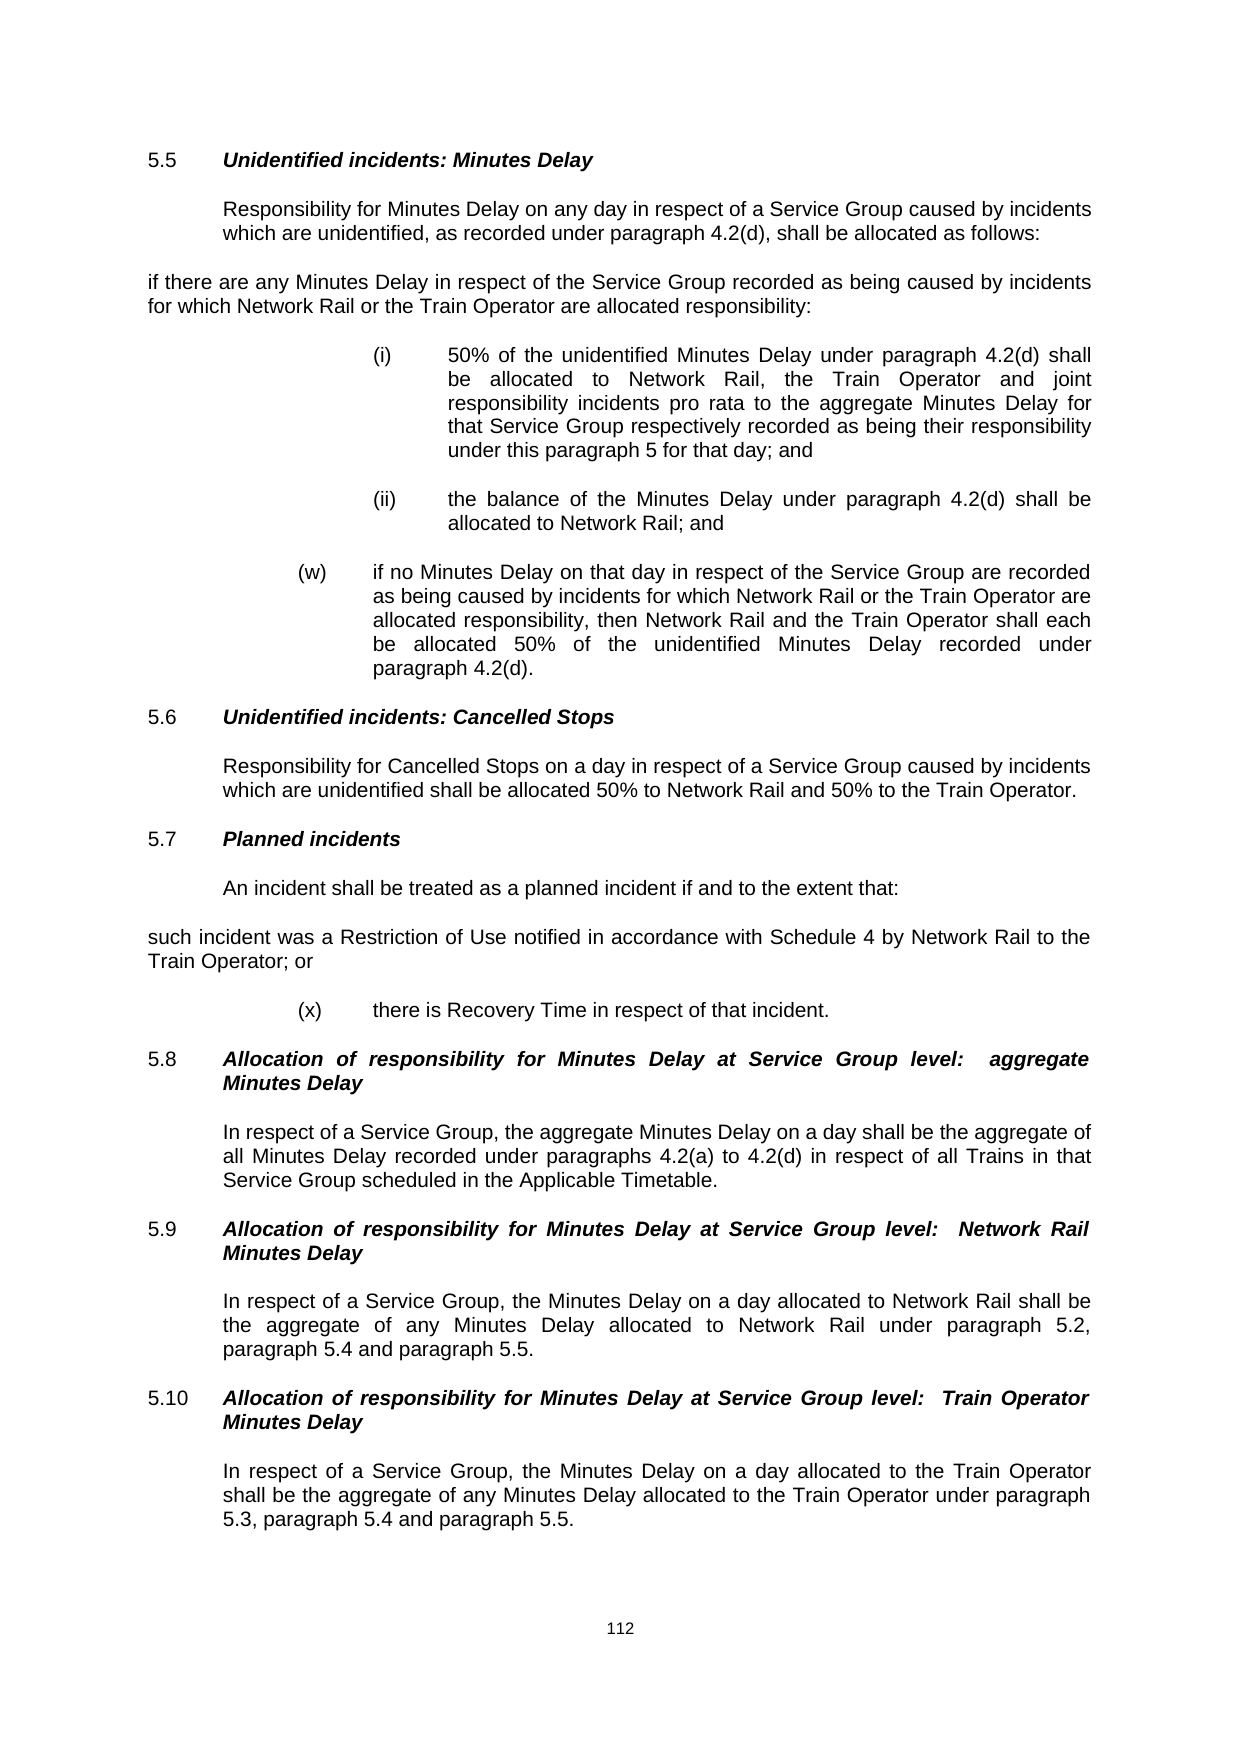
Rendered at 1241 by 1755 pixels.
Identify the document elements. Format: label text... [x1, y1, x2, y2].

subtitle 50% of the unidentified Minutes Delay under paragraph 4.2(d) shall be allocated to Network Rail, the Train Operator and joint responsibility incidents pro rata to the aggregate Minutes Delay for that Service Group respectively recorded as being their responsibility under this paragraph 5 for that day; and [373, 342, 1093, 462]
list Planned incidents [148, 827, 1093, 851]
text In respect of a Service Group, the Minutes Delay on a day allocated to the Train Operator shall be the aggregate of any Minutes Delay allocated to the Train Operator under paragraph 5.3, paragraph 5.4 and paragraph 5.5. [223, 1459, 1093, 1531]
subtitle the balance of the Minutes Delay under paragraph 4.2(d) shall be allocated to Network Rail; and [373, 487, 1093, 535]
list Unidentified incidents: Cancelled Stops [148, 705, 1093, 729]
list Allocation of responsibility for Minutes Delay at Service Group level: Network Rail Minutes Delay [148, 1216, 1093, 1264]
text An incident shall be treated as a planned incident if and to the extent that: [223, 876, 1093, 900]
text In respect of a Service Group, the Minutes Delay on a day allocated to Network Rail shall be the aggregate of any Minutes Delay allocated to Network Rail under paragraph 5.2, paragraph 5.4 and paragraph 5.5. [223, 1289, 1093, 1361]
text Responsibility for Cancelled Stops on a day in respect of a Service Group caused by incidents which are unidentified shall be allocated 50% to Network Rail and 50% to the Train Operator. [223, 754, 1093, 802]
subtitle such incident was a Restriction of Use notified in accordance with Schedule 4 by Network Rail to the Train Operator; or [148, 925, 1093, 973]
subtitle there is Recovery Time in respect of that incident. [298, 998, 1093, 1022]
subtitle if no Minutes Delay on that day in respect of the Service Group are recorded as being caused by incidents for which Network Rail or the Train Operator are allocated responsibility, then Network Rail and the Train Operator shall each be allocated 50% of the unidentified Minutes Delay recorded under paragraph 4.2(d). [298, 560, 1093, 680]
list Unidentified incidents: Minutes Delay [148, 148, 1093, 172]
list Allocation of responsibility for Minutes Delay at Service Group level: Train Operator Minutes Delay [148, 1386, 1093, 1434]
list Allocation of responsibility for Minutes Delay at Service Group level: aggregate Minutes Delay [148, 1047, 1093, 1094]
subtitle if there are any Minutes Delay in respect of the Service Group recorded as being caused by incidents for which Network Rail or the Train Operator are allocated responsibility: [148, 269, 1093, 317]
text Responsibility for Minutes Delay on any day in respect of a Service Group caused by incidents which are unidentified, as recorded under paragraph 4.2(d), shall be allocated as follows: [223, 197, 1093, 244]
text In respect of a Service Group, the aggregate Minutes Delay on a day shall be the aggregate of all Minutes Delay recorded under paragraphs 4.2(a) to 4.2(d) in respect of all Trains in that Service Group scheduled in the Applicable Timetable. [223, 1119, 1093, 1191]
